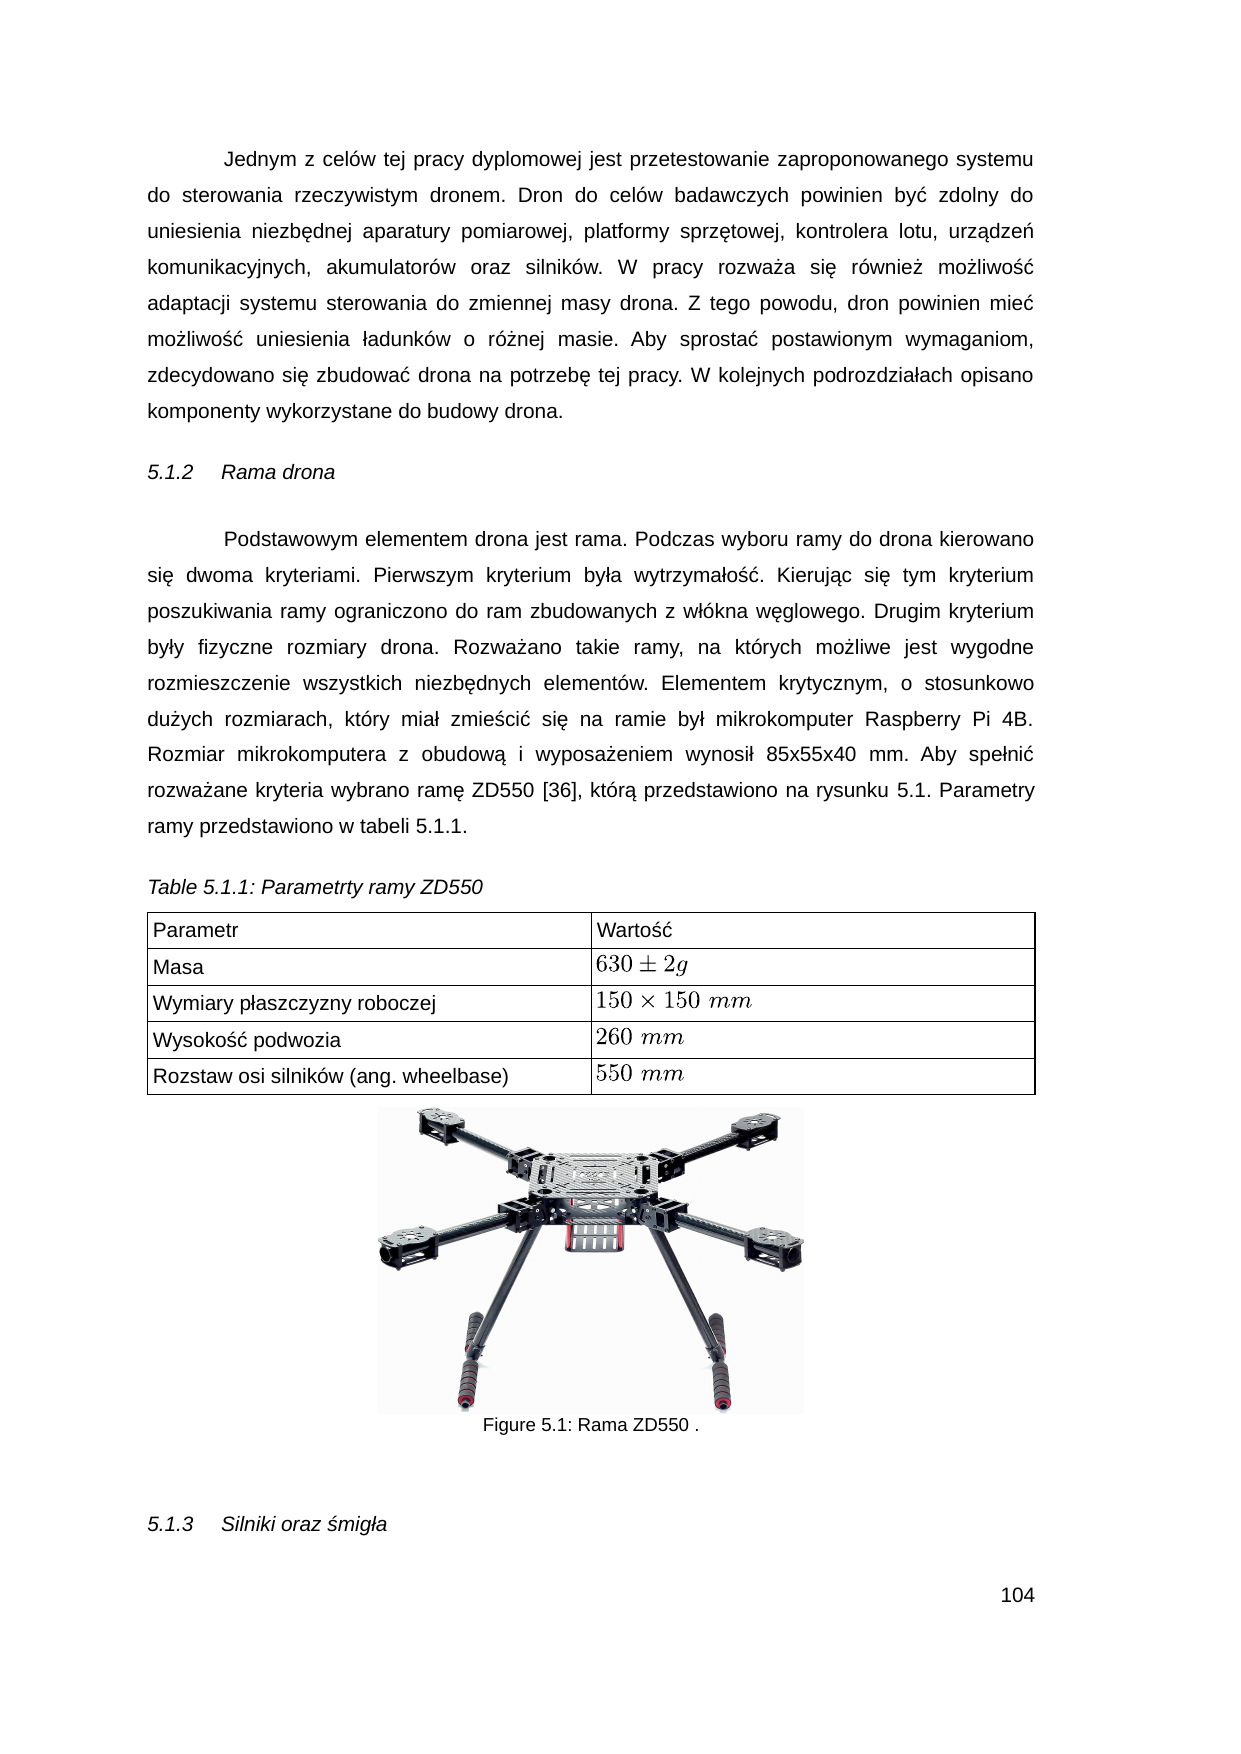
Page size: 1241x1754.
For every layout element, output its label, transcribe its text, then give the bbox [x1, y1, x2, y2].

text Table 5.1.1: Parametrty ramy ZD550 [147, 875, 1035, 899]
table_header Parametr [148, 913, 591, 948]
table_cell Rozstaw osi silników (ang. wheelbase) [148, 1059, 591, 1094]
subtitle Silniki oraz śmigła [147, 1512, 1035, 1536]
picture [377, 1107, 804, 1414]
table_cell [592, 1059, 1034, 1094]
table_cell [592, 949, 1034, 984]
table_cell Wysokość podwozia [148, 1022, 591, 1057]
table_cell Masa [148, 949, 591, 984]
table_cell Wymiary płaszczyzny roboczej [148, 986, 591, 1021]
text Podstawowym elementem drona jest rama. Podczas wyboru ramy do drona kierowano się dwoma kryteriami. Pierwszym kryterium była wytrzymałość. Kierując się tym kryterium poszukiwania ramy ograniczono do ram zbudowanych z włókna węglowego. Drugim kryterium były fizyczne rozmiary drona. Rozważano takie ramy, na których możliwe jest wygodne rozmieszczenie wszystkich niezbędnych elementów. Elementem krytycznym, o stosunkowo dużych rozmiarach, który miał zmieścić się na ramie był mikrokomputer Raspberry Pi 4B. Rozmiar mikrokomputera z obudową i wyposażeniem wynosił 85x55x40 mm. Aby spełnić rozważane kryteria wybrano ramę ZD550 [36], którą przedstawiono na rysunku 5.1. Parametry ramy przedstawiono w tabeli 5.1.1. [147, 527, 1035, 838]
text Figure 5.1: Rama ZD550 . [147, 1414, 1035, 1435]
table_cell [592, 986, 1034, 1021]
text Jednym z celów tej pracy dyplomowej jest przetestowanie zaproponowanego systemu do sterowania rzeczywistym dronem. Dron do celów badawczych powinien być zdolny do uniesienia niezbędnej aparatury pomiarowej, platformy sprzętowej, kontrolera lotu, urządzeń komunikacyjnych, akumulatorów oraz silników. W pracy rozważa się również możliwość adaptacji systemu sterowania do zmiennej masy drona. Z tego powodu, dron powinien mieć możliwość uniesienia ładunków o różnej masie. Aby sprostać postawionym wymaganiom, zdecydowano się zbudować drona na potrzebę tej pracy. W kolejnych podrozdziałach opisano komponenty wykorzystane do budowy drona. [147, 147, 1035, 422]
subtitle Rama drona [147, 459, 1035, 483]
table_header Wartość [592, 913, 1034, 948]
table_cell [592, 1022, 1034, 1057]
